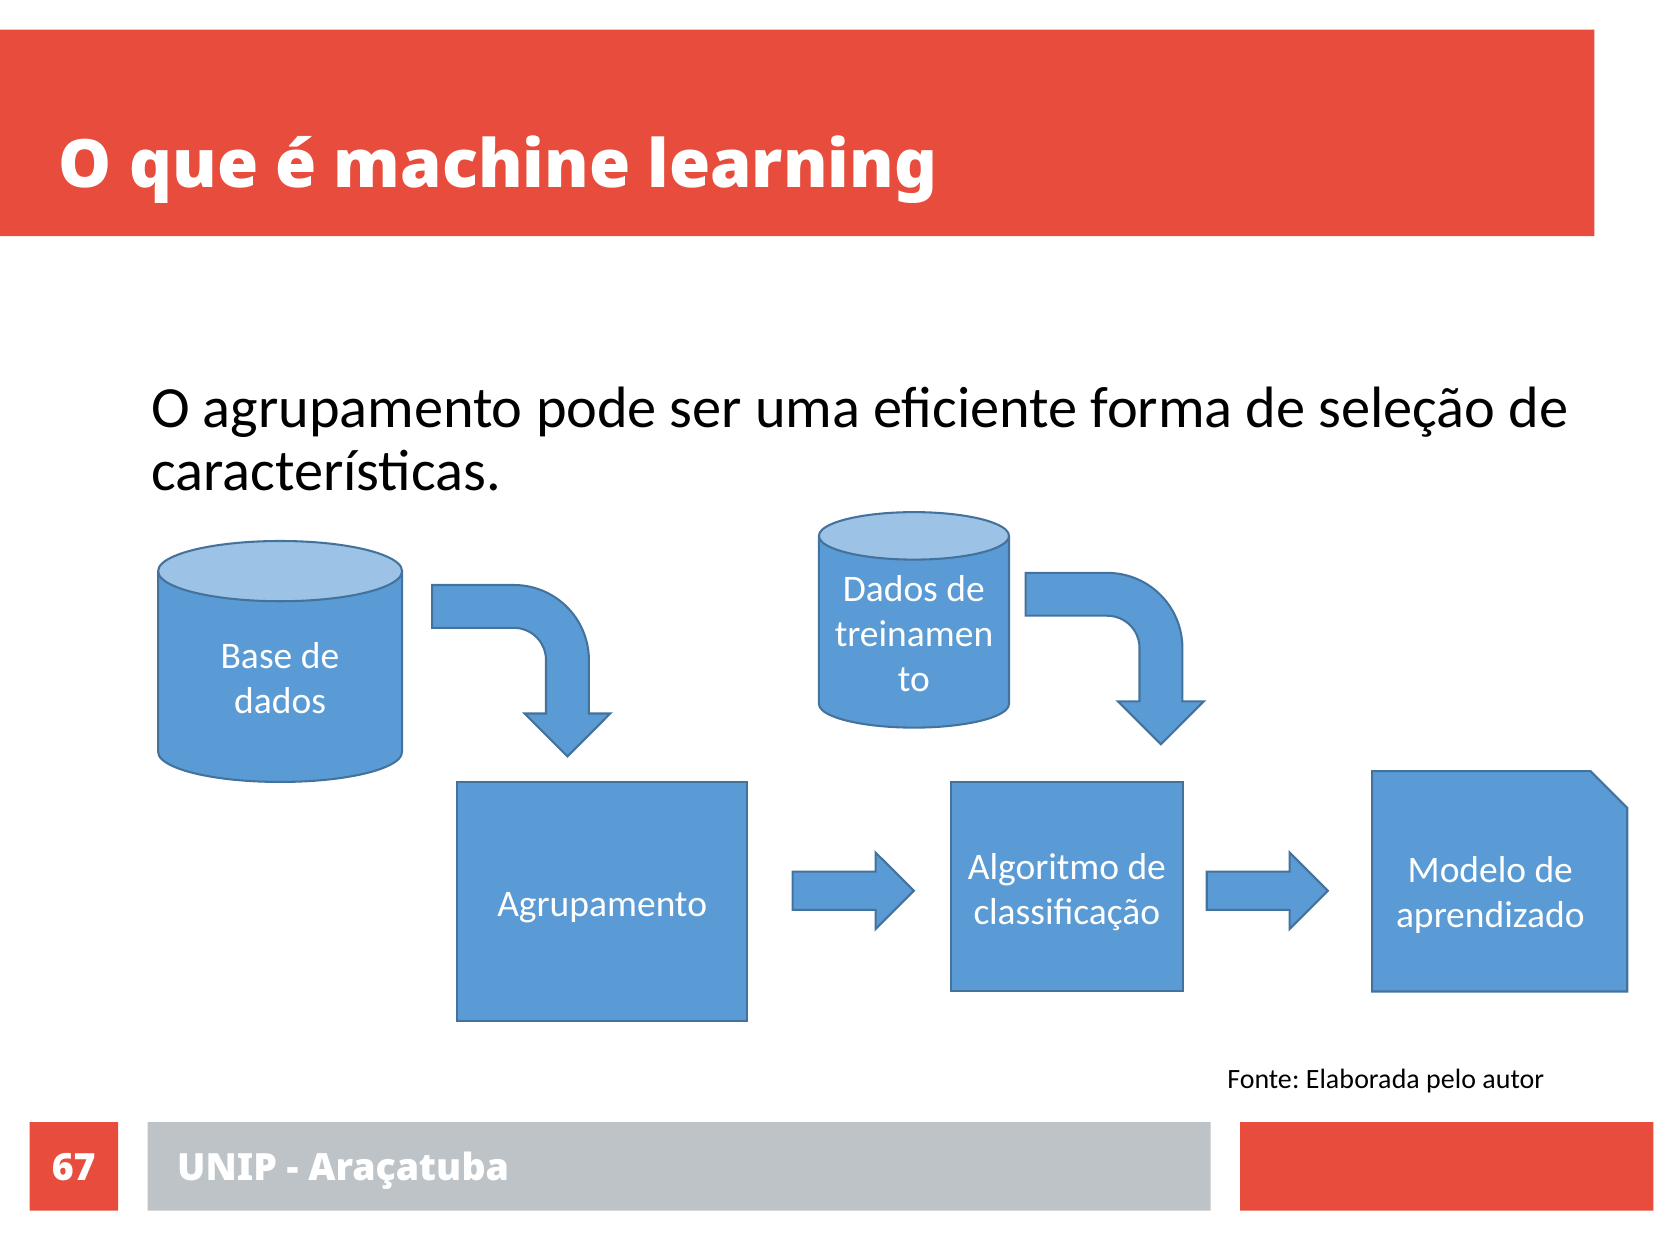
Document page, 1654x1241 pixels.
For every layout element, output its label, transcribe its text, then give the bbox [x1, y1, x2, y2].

text_box Modelo de aprendizado [1372, 771, 1628, 992]
text_box Fonte: Elaborada pelo autor [1212, 1052, 1560, 1102]
text_box [432, 585, 611, 757]
text_box Dados de treinamento [818, 536, 1010, 728]
text_box Base de dados [158, 572, 403, 782]
text_box O agrupamento pode ser uma eficiente forma de seleção de características. [98, 369, 1598, 1038]
text_box Algoritmo de classificação [950, 781, 1184, 992]
text_box [1206, 852, 1328, 930]
text_box Agrupamento [457, 781, 748, 1021]
text_box [1025, 572, 1204, 745]
text_box [792, 852, 914, 930]
title O que é machine learning [59, 59, 1595, 207]
